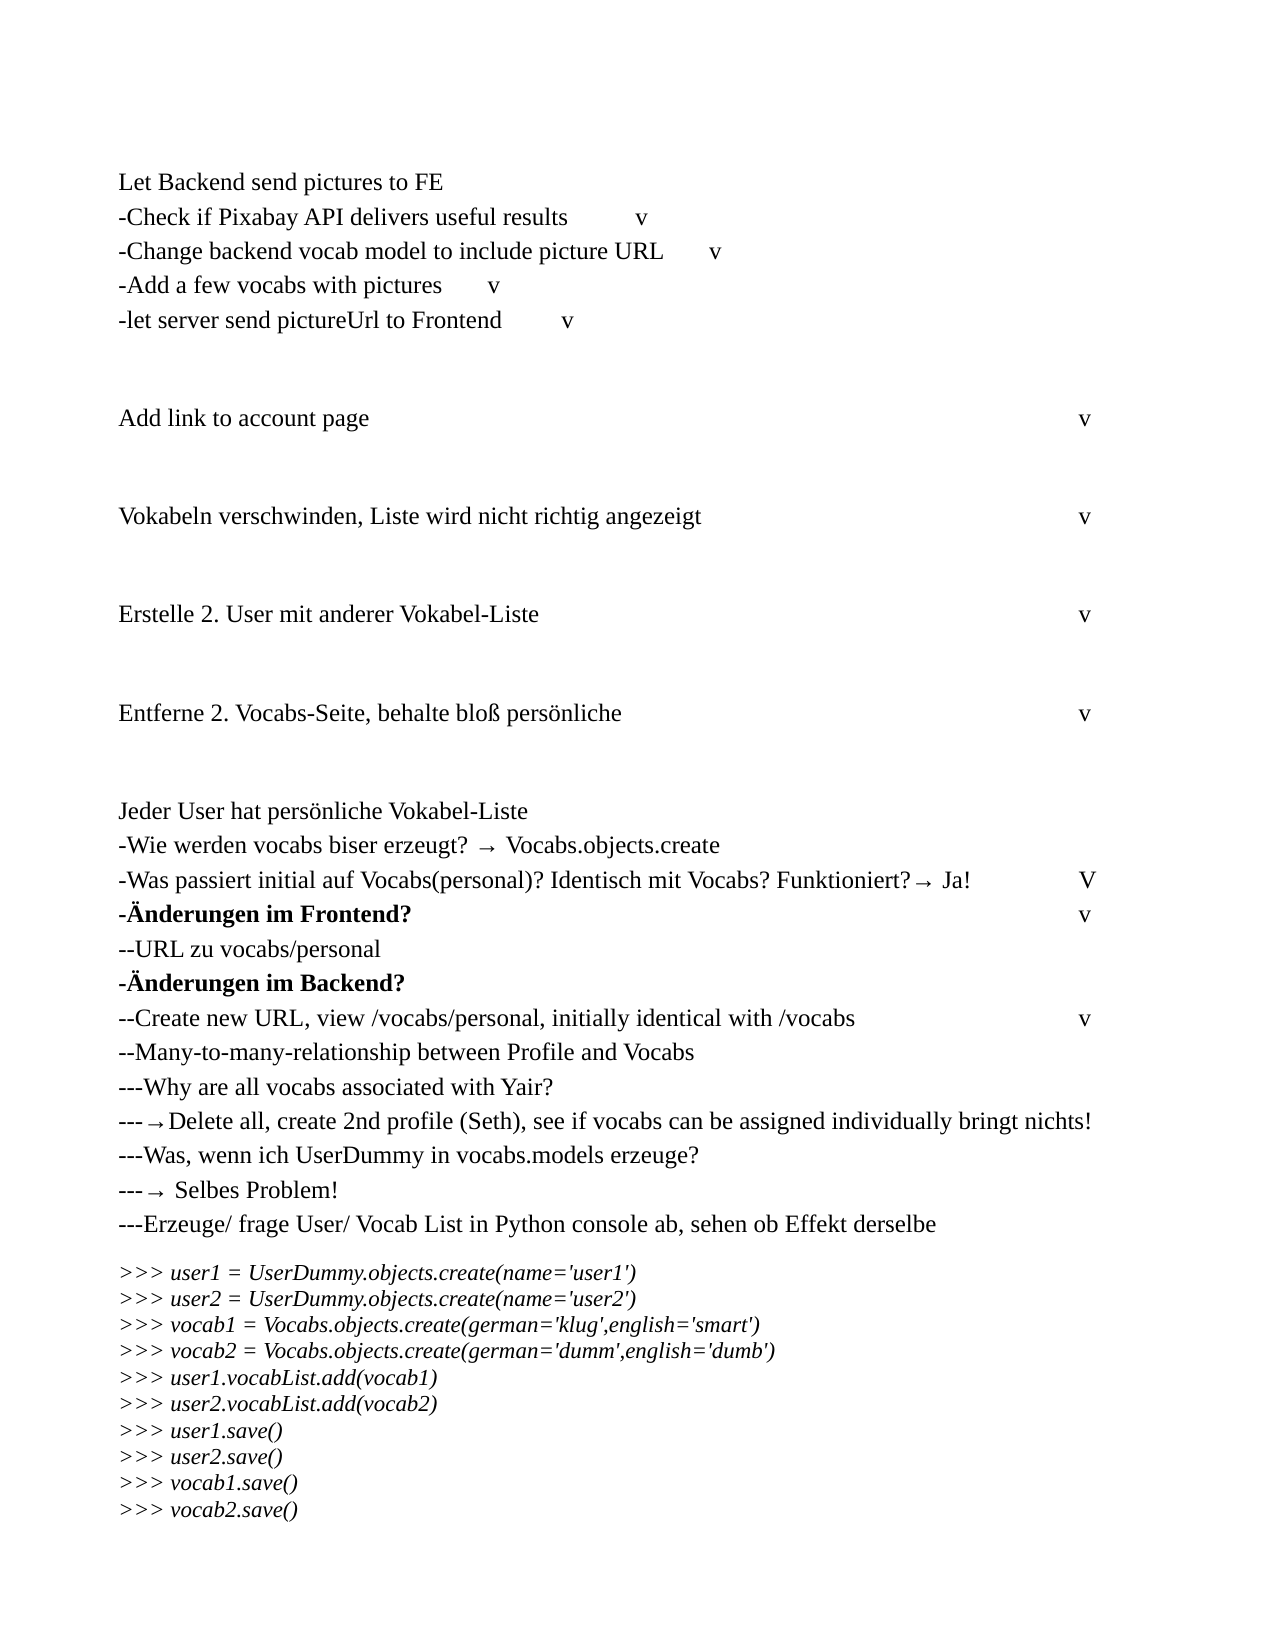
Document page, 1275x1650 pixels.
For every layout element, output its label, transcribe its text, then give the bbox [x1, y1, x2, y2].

text >>> user1.vocabList.add(vocab1) [118, 1364, 1157, 1390]
text >>> user2 = UserDummy.objects.create(name='user2') [118, 1285, 1157, 1311]
text >>> user1 = UserDummy.objects.create(name='user1') [118, 1258, 1157, 1285]
text >>> user2.save() [118, 1443, 1157, 1469]
text >>> vocab2.save() [118, 1496, 1157, 1522]
text >>> vocab2 = Vocabs.objects.create(german='dumm',english='dumb') [118, 1338, 1157, 1364]
text Entferne 2. Vocabs-Seite, behalte bloß persönliche v [118, 698, 1157, 726]
text Erstelle 2. User mit anderer Vokabel-Liste v [118, 599, 1157, 628]
text Let Backend send pictures to FE -Check if Pixabay API delivers useful results v -Change backend vocab model to include picture URL v -Add a few vocabs with pictures v -let server send pictureUrl to Frontend v [118, 167, 1157, 334]
text >>> vocab1.save() [118, 1469, 1157, 1496]
text Add link to account page v [118, 403, 1157, 432]
text >>> vocab1 = Vocabs.objects.create(german='klug',english='smart') [118, 1311, 1157, 1338]
text Jeder User hat persönliche Vokabel-Liste -Wie werden vocabs biser erzeugt? → Vocabs.objects.create -Was passiert initial auf Vocabs(personal)? Identisch mit Vocabs? Funktioniert?→ Ja! V -Änderungen im Frontend? v --URL zu vocabs/personal -Änderungen im Backend? --Create new URL, view /vocabs/personal, initially identical with /vocabs v --Many-to-many-relationship between Profile and Vocabs ---Why are all vocabs associated with Yair? ---→Delete all, create 2nd profile (Seth), see if vocabs can be assigned individually bringt nichts! ---Was, wenn ich UserDummy in vocabs.models erzeuge? ---→ Selbes Problem! ---Erzeuge/ frage User/ Vocab List in Python console ab, sehen ob Effekt derselbe [118, 796, 1157, 1238]
text >>> user1.save() [118, 1417, 1157, 1443]
text >>> user2.vocabList.add(vocab2) [118, 1390, 1157, 1417]
text Vokabeln verschwinden, Liste wird nicht richtig angezeigt v [118, 501, 1157, 530]
